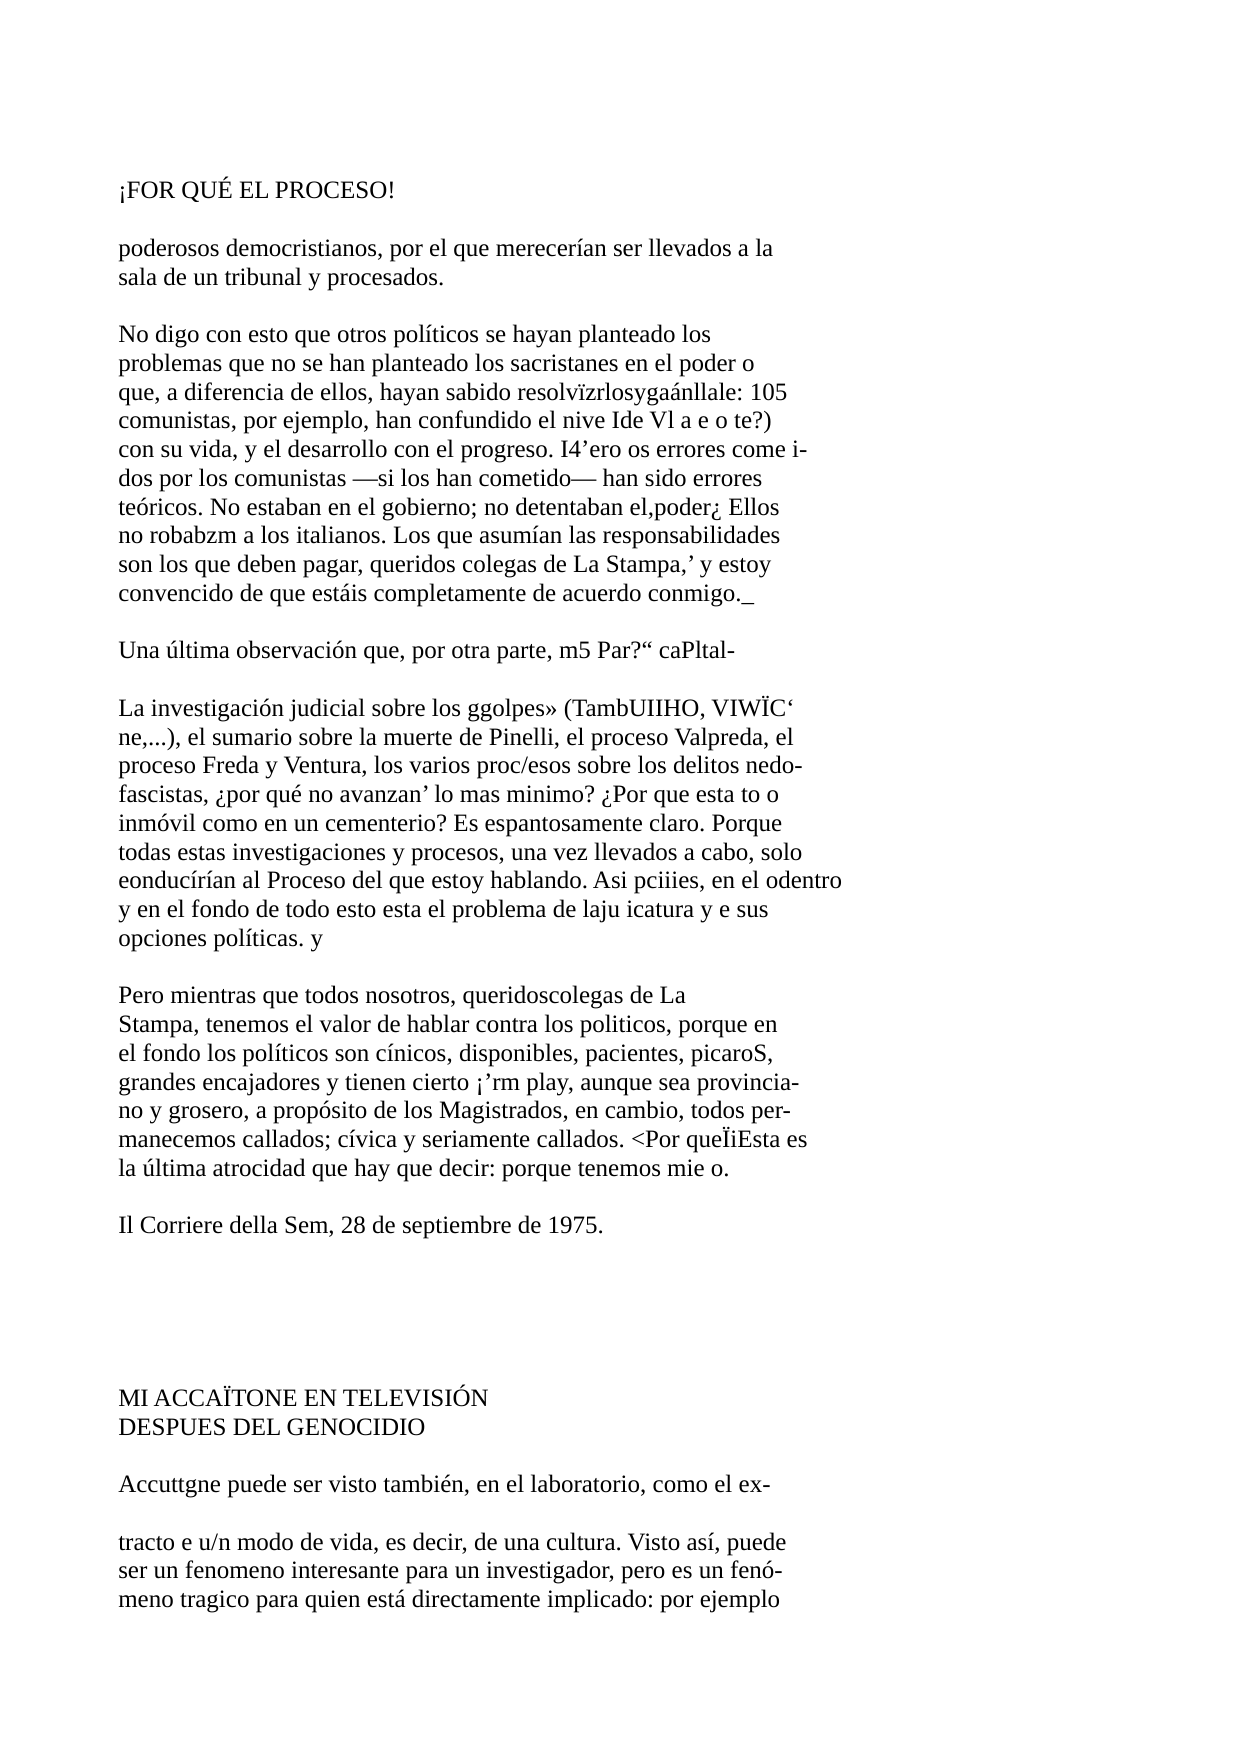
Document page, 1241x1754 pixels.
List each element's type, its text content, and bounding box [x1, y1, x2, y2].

text comunistas, por ejemplo, han confundido el nive Ide Vl a e o te?) [118, 406, 1122, 434]
text manecemos callados; cívica y seriamente callados. <Por queÏiEsta es [118, 1124, 1122, 1153]
text ¡FOR QUÉ EL PROCESO! [118, 176, 1122, 204]
text convencido de que estáis completamente de acuerdo conmigo._ [118, 578, 1122, 607]
text No digo con esto que otros políticos se hayan planteado los [118, 319, 1122, 348]
text grandes encajadores y tienen cierto ¡’rm play, aunque sea provincia- [118, 1067, 1122, 1096]
text proceso Freda y Ventura, los varios proc/esos sobre los delitos nedo- [118, 751, 1122, 779]
text teóricos. No estaban en el gobierno; no detentaban el,poder¿ Ellos [118, 492, 1122, 521]
text opciones políticas. y [118, 923, 1122, 952]
text no robabzm a los italianos. Los que asumían las responsabilidades [118, 521, 1122, 549]
text inmóvil como en un cementerio? Es espantosamente claro. Porque [118, 808, 1122, 837]
text DESPUES DEL GENOCIDIO [118, 1412, 1122, 1441]
text que, a diferencia de ellos, hayan sabido resolvïzrlosygaánllale: 105 [118, 377, 1122, 406]
text poderosos democristianos, por el que merecerían ser llevados a la [118, 233, 1122, 262]
text ser un fenomeno interesante para un investigador, pero es un fenó- [118, 1556, 1122, 1584]
text sala de un tribunal y procesados. [118, 262, 1122, 291]
text el fondo los políticos son cínicos, disponibles, pacientes, picaroS, [118, 1038, 1122, 1067]
text Una última observación que, por otra parte, m5 Par?“ caPltal- [118, 636, 1122, 664]
text Pero mientras que todos nosotros, queridoscolegas de La [118, 981, 1122, 1009]
text Il Corriere della Sem, 28 de septiembre de 1975. [118, 1211, 1122, 1239]
text ne,...), el sumario sobre la muerte de Pinelli, el proceso Valpreda, el [118, 722, 1122, 751]
text MI ACCAÏTONE EN TELEVISIÓN [118, 1383, 1122, 1412]
text dos por los comunistas —si los han cometido— han sido errores [118, 463, 1122, 492]
text tracto e u/n modo de vida, es decir, de una cultura. Visto así, puede [118, 1527, 1122, 1556]
text fascistas, ¿por qué no avanzan’ lo mas minimo? ¿Por que esta to o [118, 779, 1122, 808]
text con su vida, y el desarrollo con el progreso. I4’ero os errores come i- [118, 434, 1122, 463]
text problemas que no se han planteado los sacristanes en el poder o [118, 348, 1122, 377]
text Accuttgne puede ser visto también, en el laboratorio, como el ex- [118, 1469, 1122, 1498]
text La investigación judicial sobre los ggolpes» (TambUIIHO, VIWÏC‘ [118, 693, 1122, 722]
text no y grosero, a propósito de los Magistrados, en cambio, todos per- [118, 1096, 1122, 1124]
text son los que deben pagar, queridos colegas de La Stampa,’ y estoy [118, 549, 1122, 578]
text eonducírían al Proceso del que estoy hablando. Asi pciiies, en el odentro [118, 866, 1122, 894]
text todas estas investigaciones y procesos, una vez llevados a cabo, solo [118, 837, 1122, 866]
text meno tragico para quien está directamente implicado: por ejemplo [118, 1584, 1122, 1613]
text Stampa, tenemos el valor de hablar contra los politicos, porque en [118, 1009, 1122, 1038]
text la última atrocidad que hay que decir: porque tenemos mie o. [118, 1153, 1122, 1182]
text y en el fondo de todo esto esta el problema de laju icatura y e sus [118, 894, 1122, 923]
